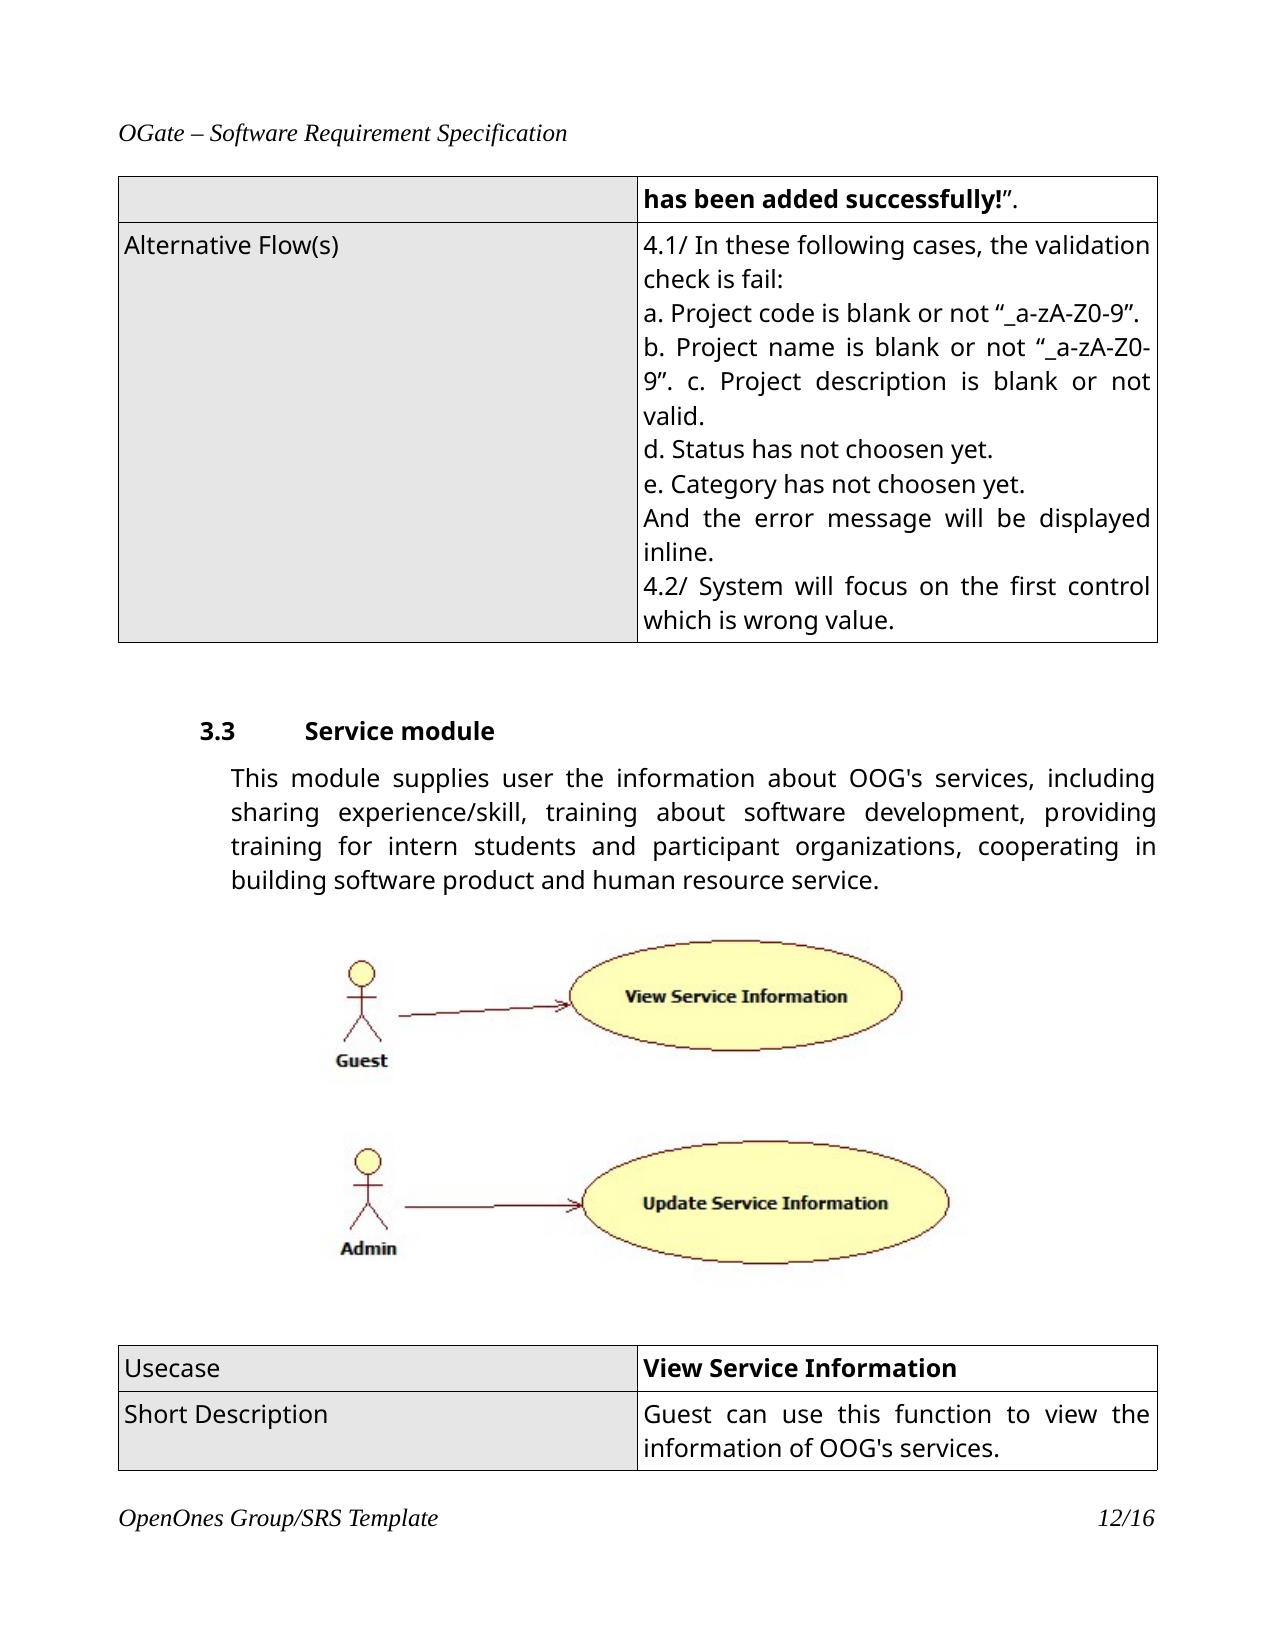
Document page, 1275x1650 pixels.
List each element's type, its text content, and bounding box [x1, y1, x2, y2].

table_header Usecase [119, 1346, 637, 1391]
table_cell Alternative Flow(s) [119, 223, 637, 642]
subtitle Service module [193, 714, 1157, 748]
picture [294, 909, 981, 1299]
table_cell Short Description [119, 1392, 637, 1470]
table_cell Guest can use this function to view the information of OOG's services. [638, 1392, 1157, 1470]
table_cell 4.1/ In these following cases, the validation check is fail: a. Project code is blank or not “_a-zA-Z0-9”. b. Project name is blank or not “_a-zA-Z0-9”. c. Project description is blank or not valid. d. Status has not choosen yet. e. Category has not choosen yet. And the error message will be displayed inline. 4.2/ System will focus on the first control which is wrong value. [638, 223, 1157, 642]
table_cell [119, 177, 637, 222]
table_cell has been added successfully!”. [638, 177, 1157, 222]
table_header View Service Information [638, 1346, 1157, 1391]
list This module supplies user the information about OOG's services, including sharing experience/skill, training about software development, providing training for intern students and participant organizations, cooperating in building software product and human resource service. [193, 761, 1157, 897]
